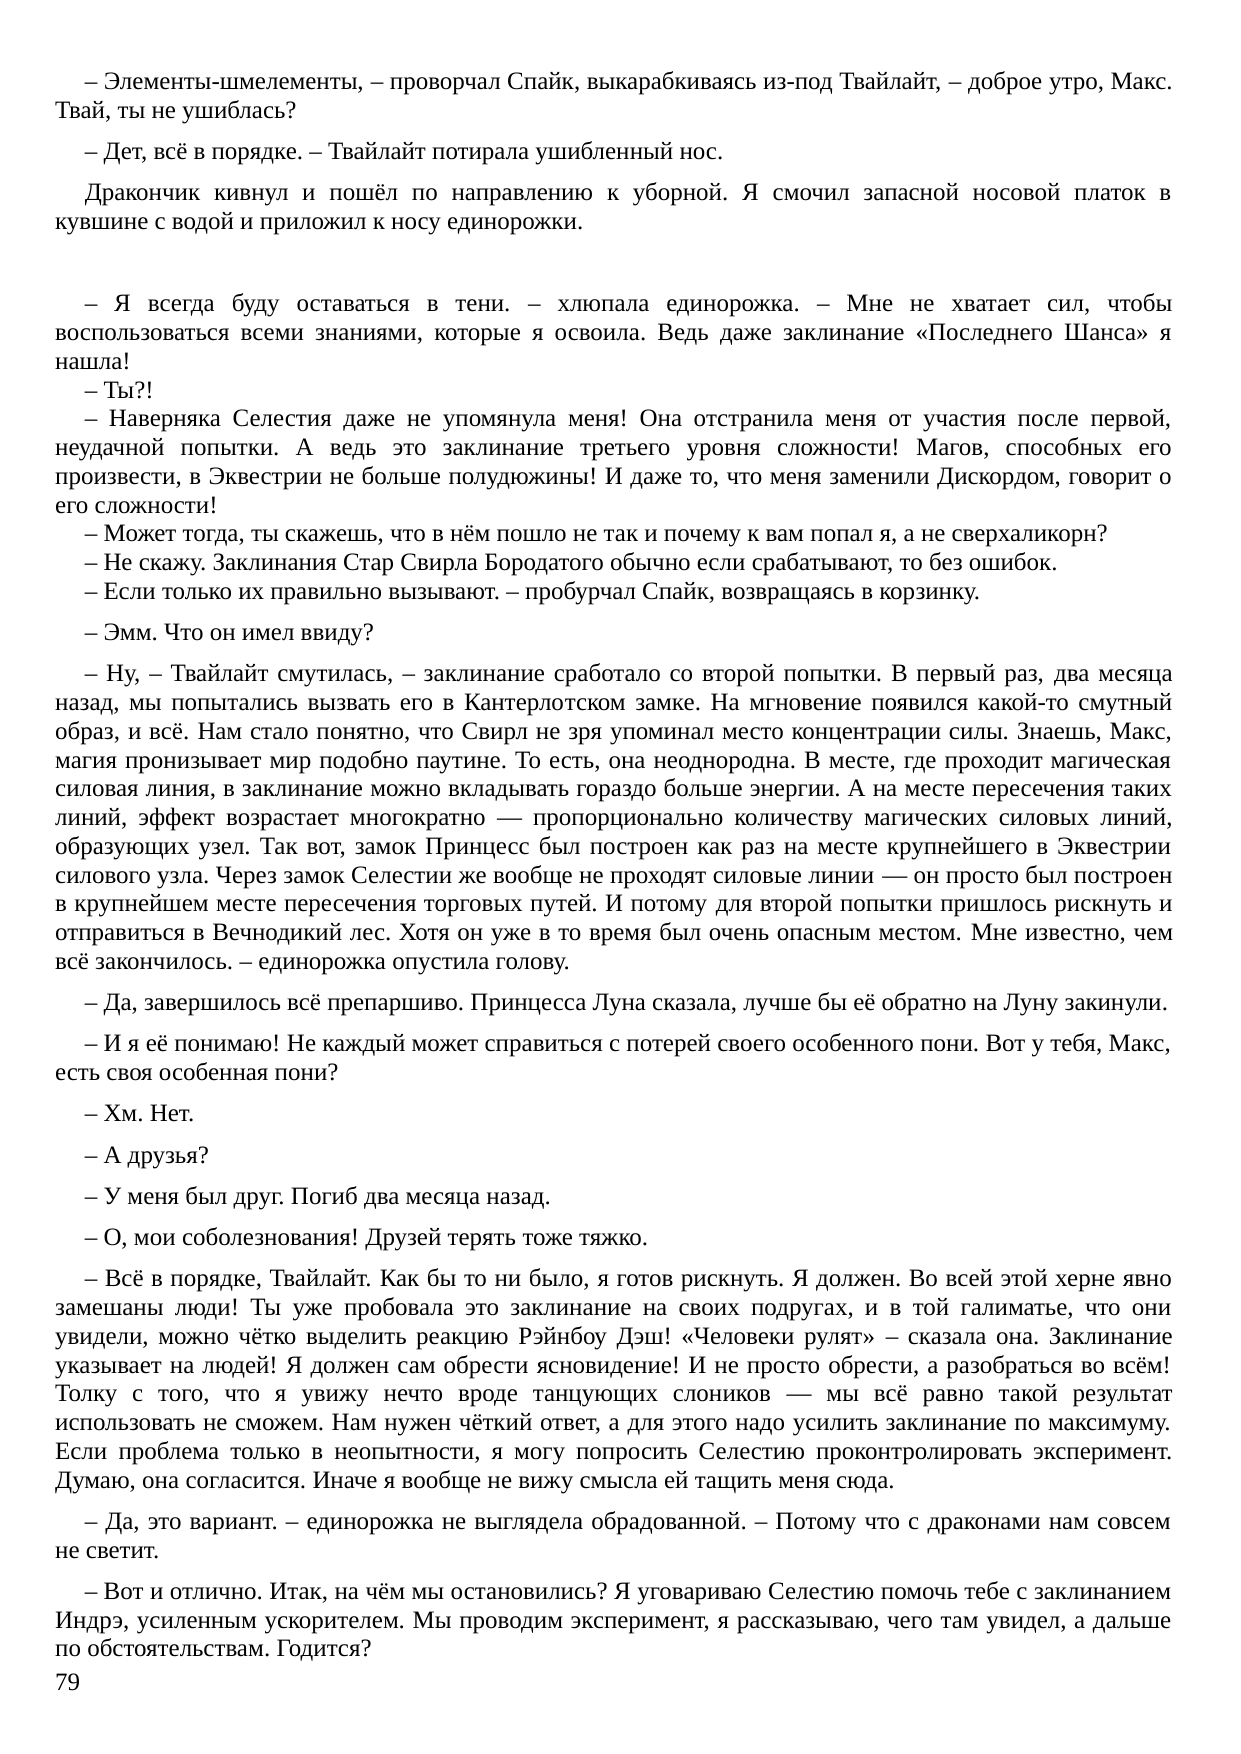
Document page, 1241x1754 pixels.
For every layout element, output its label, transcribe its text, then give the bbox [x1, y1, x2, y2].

text – Наверняка Селестия даже не упомянула меня! Она отстранила меня от участия после первой, неудачной попытки. А ведь это заклинание третьего уровня сложности! Магов, способных его произвести, в Эквестрии не больше полудюжины! И даже то, что меня заменили Дискордом, говорит о его сложности! [55, 403, 1173, 518]
text – И я её понимаю! Не каждый может справиться с потерей своего особенного пони. Вот у тебя, Макс, есть своя особенная пони? [55, 1028, 1173, 1086]
text – Дет, всё в порядке. – Твайлайт потирала ушибленный нос. [55, 136, 1173, 165]
text – Эмм. Что он имел ввиду? [55, 617, 1173, 646]
text – Если только их правильно вызывают. – пробурчал Спайк, возвращаясь в корзинку. [55, 576, 1173, 605]
text – Всё в порядке, Твайлайт. Как бы то ни было, я готов рискнуть. Я должен. Во всей этой херне явно замешаны люди! Ты уже пробовала это заклинание на своих подругах, и в той галиматье, что они увидели, можно чётко выделить реакцию Рэйнбоу Дэш! «Человеки рулят» – сказала она. Заклинание указывает на людей! Я должен сам обрести ясновидение! И не просто обрести, а разобраться во всём! Толку с того, что я увижу нечто вроде танцующих слоников — мы всё равно такой результат использовать не сможем. Нам нужен чёткий ответ, а для этого надо усилить заклинание по максимуму. Если проблема только в неопытности, я могу попросить Селестию проконтролировать эксперимент. Думаю, она согласится. Иначе я вообще не вижу смысла ей тащить меня сюда. [55, 1263, 1173, 1493]
text – О, мои соболезнования! Друзей терять тоже тяжко. [55, 1222, 1173, 1251]
text – Ну, – Твайлайт смутилась, – заклинание сработало со второй попытки. В первый раз, два месяца назад, мы попытались вызвать его в Кантерлотском замке. На мгновение появился какой-то смутный образ, и всё. Нам стало понятно, что Свирл не зря упоминал место концентрации силы. Знаешь, Макс, магия пронизывает мир подобно паутине. То есть, она неоднородна. В месте, где проходит магическая силовая линия, в заклинание можно вкладывать гораздо больше энергии. А на месте пересечения таких линий, эффект возрастает многократно — пропорционально количеству магических силовых линий, образующих узел. Так вот, замок Принцесс был построен как раз на месте крупнейшего в Эквестрии силового узла. Через замок Селестии же вообще не проходят силовые линии — он просто был построен в крупнейшем месте пересечения торговых путей. И потому для второй попытки пришлось рискнуть и отправиться в Вечнодикий лес. Хотя он уже в то время был очень опасным местом. Мне известно, чем всё закончилось. – единорожка опустила голову. [55, 658, 1173, 975]
text – А друзья? [55, 1140, 1173, 1168]
text – Ты?! [55, 375, 1173, 403]
text – У меня был друг. Погиб два месяца назад. [55, 1181, 1173, 1210]
text – Да, это вариант. – единорожка не выглядела обрадованной. – Потому что с драконами нам совсем не светит. [55, 1506, 1173, 1563]
text – Вот и отлично. Итак, на чём мы остановились? Я уговариваю Селестию помочь тебе с заклинанием Индрэ, усиленным ускорителем. Мы проводим эксперимент, я рассказываю, чего там увидел, а дальше по обстоятельствам. Годится? [55, 1576, 1173, 1662]
text – Да, завершилось всё препаршиво. Принцесса Луна сказала, лучше бы её обратно на Луну закинули. [55, 987, 1173, 1016]
text – Может тогда, ты скажешь, что в нём пошло не так и почему к вам попал я, а не сверхаликорн? [55, 518, 1173, 547]
text – Я всегда буду оставаться в тени. – хлюпала единорожка. – Мне не хватает сил, чтобы воспользоваться всеми знаниями, которые я освоила. Ведь даже заклинание «Последнего Шанса» я нашла! [55, 288, 1173, 375]
text – Не скажу. Заклинания Стар Свирла Бородатого обычно если срабатывают, то без ошибок. [55, 547, 1173, 576]
text – Элементы-шмелементы, – проворчал Спайк, выкарабкиваясь из-под Твайлайт, – доброе утро, Макс. Твай, ты не ушиблась? [55, 66, 1173, 123]
text Дракончик кивнул и пошёл по направлению к уборной. Я смочил запасной носовой платок в кувшине с водой и приложил к носу единорожки. [55, 177, 1173, 235]
text – Хм. Нет. [55, 1098, 1173, 1127]
